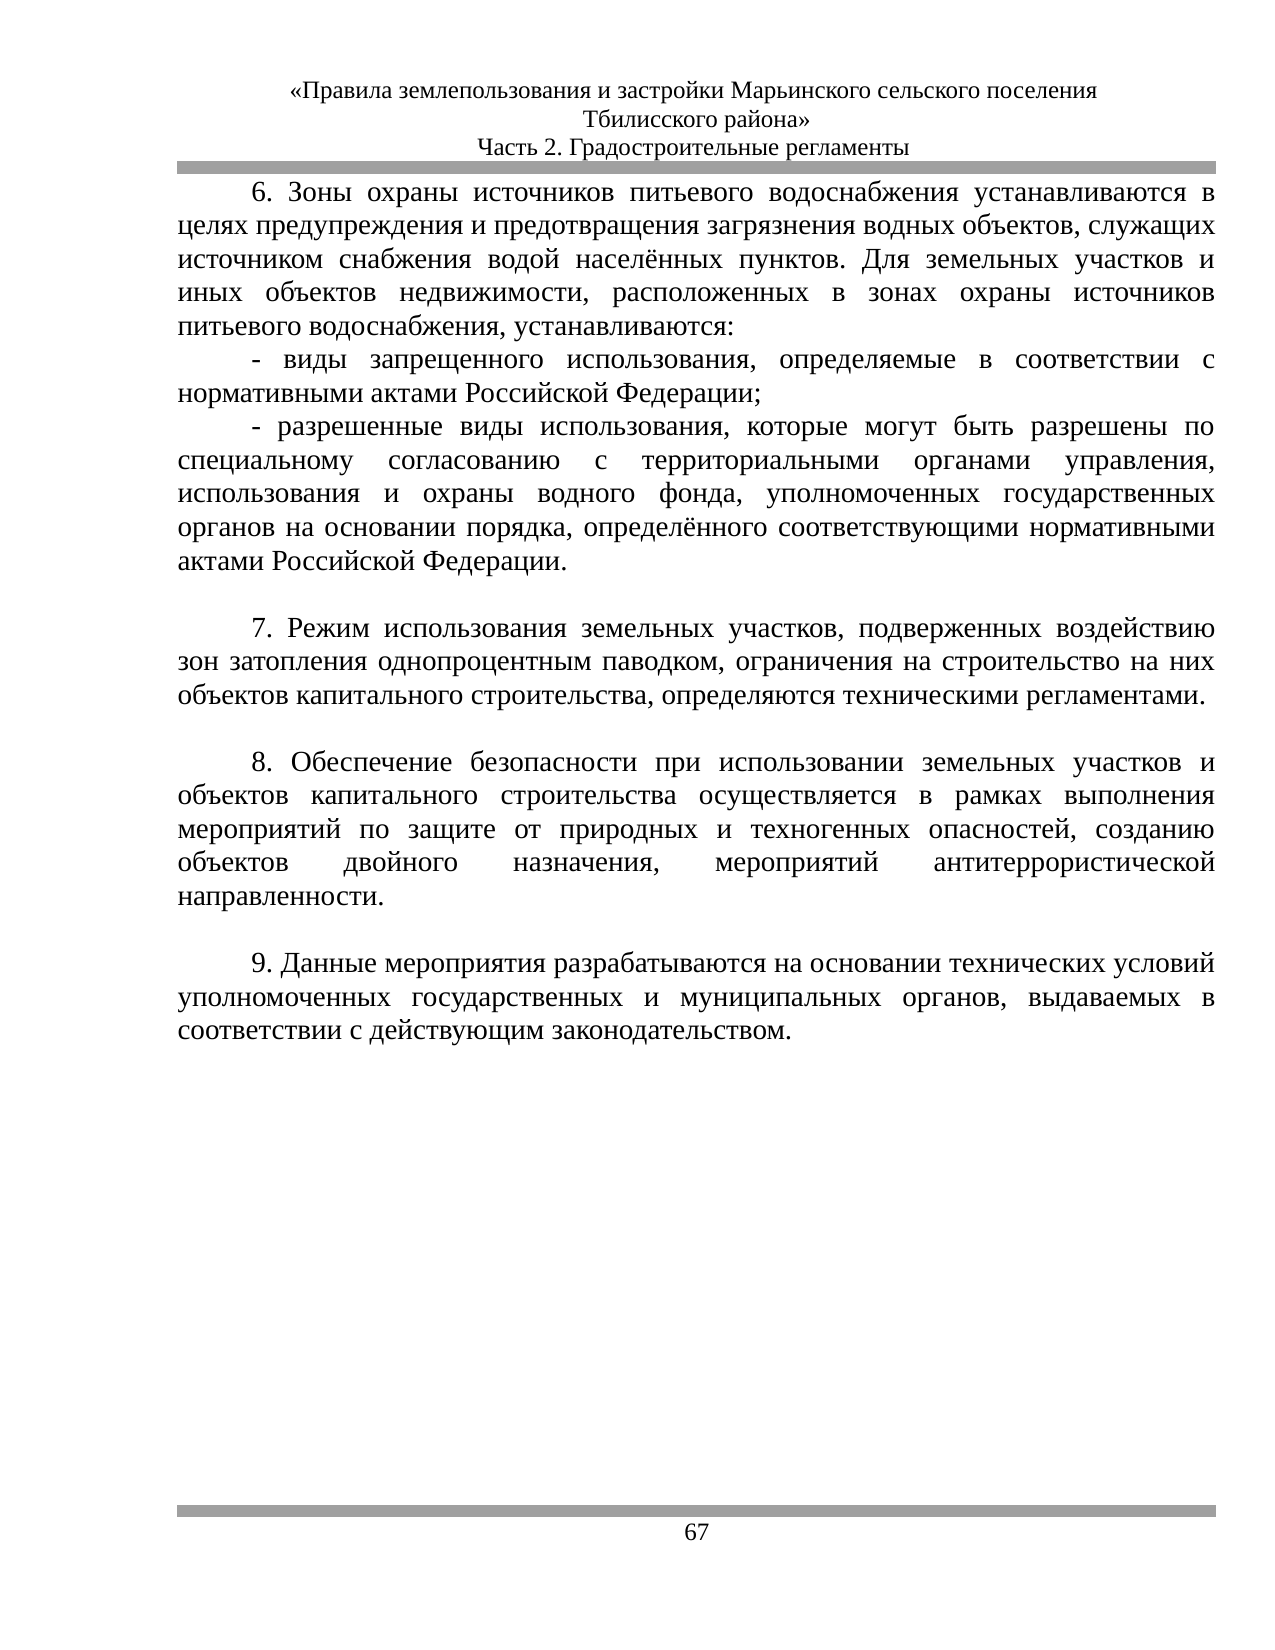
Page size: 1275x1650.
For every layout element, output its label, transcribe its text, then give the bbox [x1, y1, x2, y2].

text 6. Зоны охраны источников питьевого водоснабжения устанавливаются в целях предупреждения и предотвращения загрязнения водных объектов, служащих источником снабжения водой населённых пунктов. Для земельных участков и иных объектов недвижимости, расположенных в зонах охраны источников питьевого водоснабжения, устанавливаются: [177, 174, 1216, 341]
text 9. Данные мероприятия разрабатываются на основании технических условий уполномоченных государственных и муниципальных органов, выдаваемых в соответствии с действующим законодательством. [177, 945, 1216, 1046]
text - виды запрещенного использования, определяемые в соответствии с нормативными актами Российской Федерации; [177, 341, 1216, 408]
text 7. Режим использования земельных участков, подверженных воздействию зон затопления однопроцентным паводком, ограничения на строительство на них объектов капитального строительства, определяются техническими регламентами. [177, 610, 1216, 710]
text 8. Обеспечение безопасности при использовании земельных участков и объектов капитального строительства осуществляется в рамках выполнения мероприятий по защите от природных и техногенных опасностей, созданию объектов двойного назначения, мероприятий антитеррористической направленности. [177, 744, 1216, 912]
text - разрешенные виды использования, которые могут быть разрешены по специальному согласованию с территориальными органами управления, использования и охраны водного фонда, уполномоченных государственных органов на основании порядка, определённого соответствующими нормативными актами Российской Федерации. [177, 408, 1216, 576]
